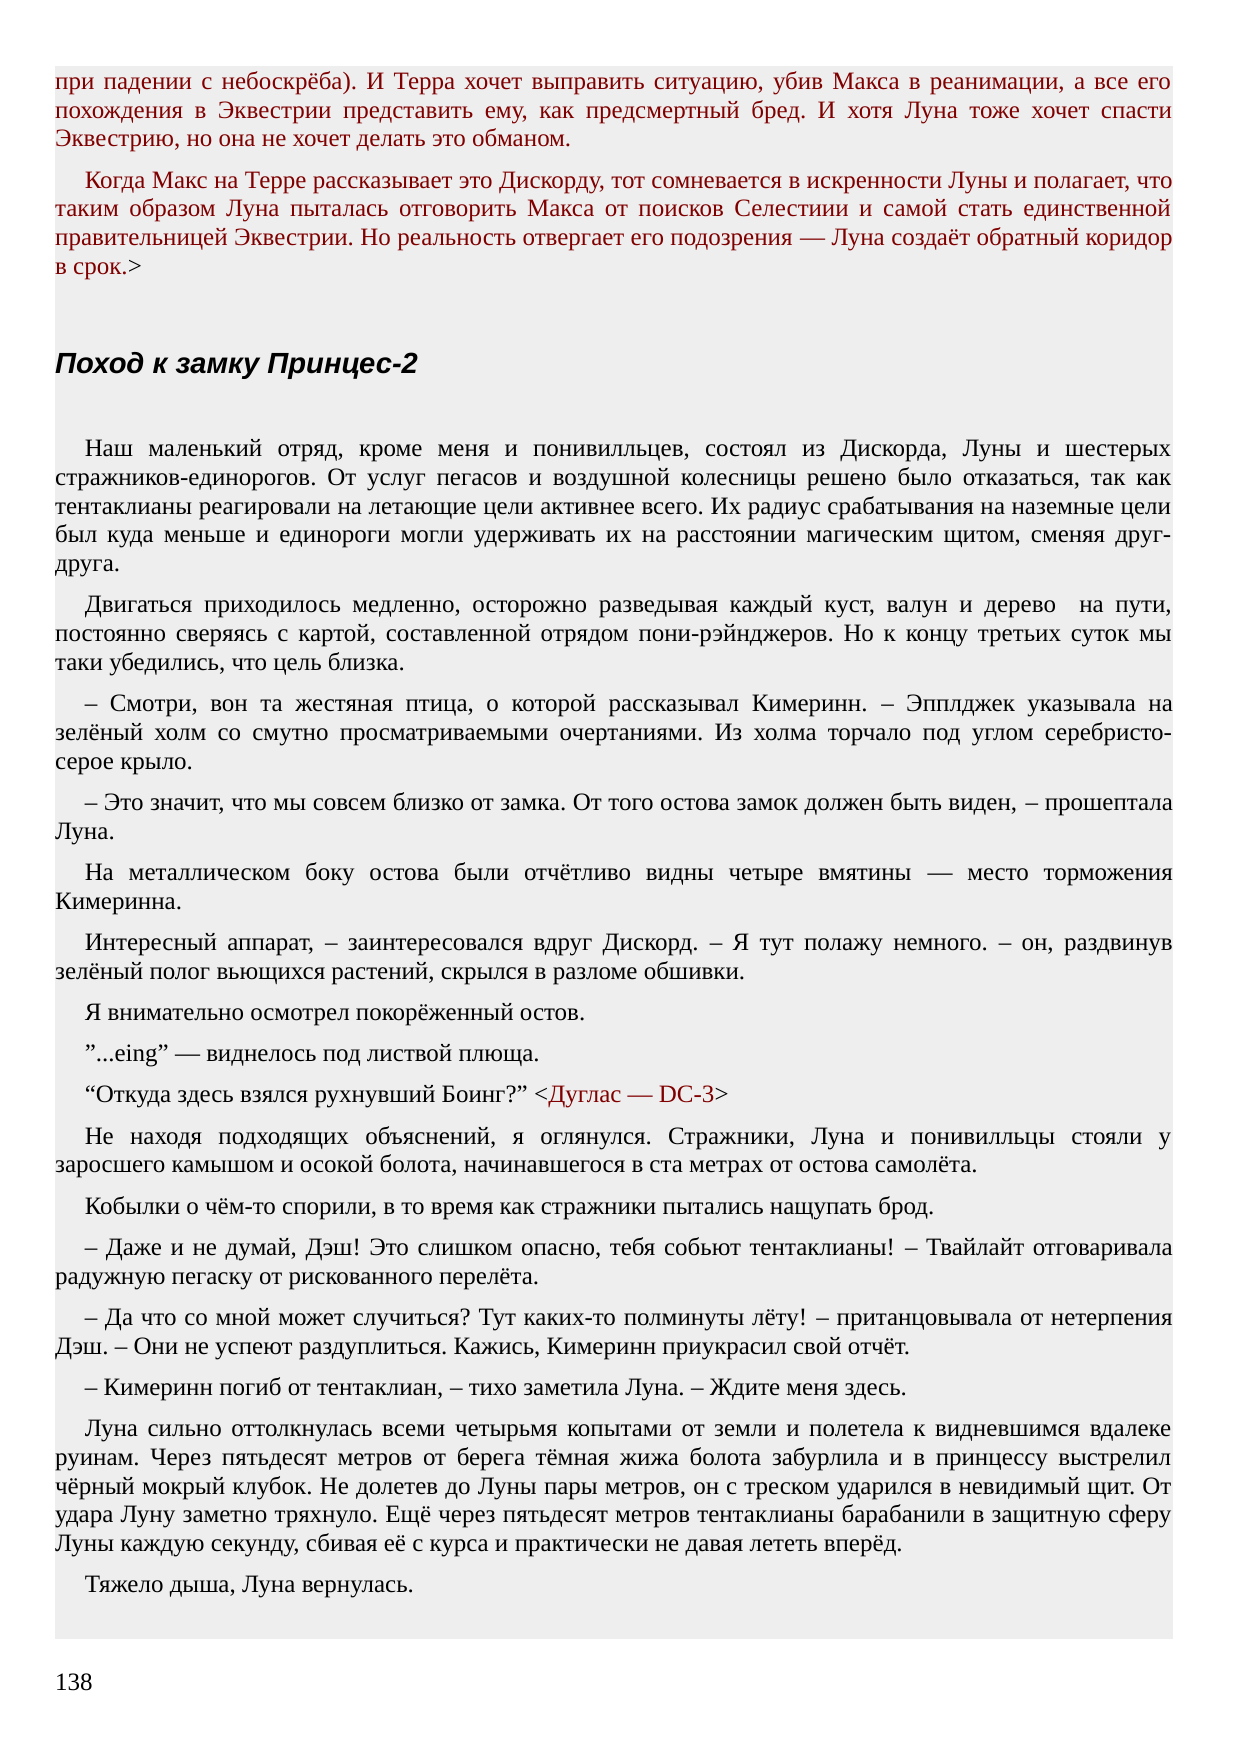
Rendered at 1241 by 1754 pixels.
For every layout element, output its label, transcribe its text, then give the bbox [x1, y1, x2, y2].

text Когда Макс на Терре рассказывает это Дискорду, тот сомневается в искренности Луны и полагает, что таким образом Луна пыталась отговорить Макса от поисков Селестиии и самой стать единственной правительницей Эквестрии. Но реальность отвергает его подозрения — Луна создаёт обратный коридор в срок.> [55, 165, 1173, 280]
text Двигаться приходилось медленно, осторожно разведывая каждый куст, валун и дерево на пути, постоянно сверяясь с картой, составленной отрядом пони-рэйнджеров. Но к концу третьих суток мы таки убедились, что цель близка. [55, 589, 1173, 676]
text Луна сильно оттолкнулась всеми четырьмя копытами от земли и полетела к видневшимся вдалеке руинам. Через пятьдесят метров от берега тёмная жижа болота забурлила и в принцессу выстрелил чёрный мокрый клубок. Не долетев до Луны пары метров, он с треском ударился в невидимый щит. От удара Луну заметно тряхнуло. Ещё через пятьдесят метров тентаклианы барабанили в защитную сферу Луны каждую секунду, сбивая её с курса и практически не давая лететь вперёд. [55, 1413, 1173, 1557]
text На металлическом боку остова были отчётливо видны четыре вмятины — место торможения Кимеринна. [55, 857, 1173, 914]
text – Смотри, вон та жестяная птица, о которой рассказывал Кимеринн. – Эпплджек указывала на зелёный холм со смутно просматриваемыми очертаниями. Из холма торчало под углом серебристо-серое крыло. [55, 688, 1173, 774]
text Кобылки о чём-то спорили, в то время как стражники пытались нащупать брод. [55, 1191, 1173, 1219]
text – Даже и не думай, Дэш! Это слишком опасно, тебя собьют тентаклианы! – Твайлайт отговаривала радужную пегаску от рискованного перелёта. [55, 1232, 1173, 1289]
text при падении с небоскрёба). И Терра хочет выправить ситуацию, убив Макса в реанимации, а все его похождения в Эквестрии представить ему, как предсмертный бред. И хотя Луна тоже хочет спасти Эквестрию, но она не хочет делать это обманом. [55, 66, 1173, 152]
text Интересный аппарат, – заинтересовался вдруг Дискорд. – Я тут полажу немного. – он, раздвинув зелёный полог вьющихся растений, скрылся в разломе обшивки. [55, 927, 1173, 984]
subtitle Поход к замку Принцес-2 [55, 346, 1173, 379]
text “Откуда здесь взялся рухнувший Боинг?” <Дуглас — DC-3> [55, 1079, 1173, 1108]
text – Кимеринн погиб от тентаклиан, – тихо заметила Луна. – Ждите меня здесь. [55, 1372, 1173, 1401]
text – Да что со мной может случиться? Тут каких-то полминуты лёту! – пританцовывала от нетерпения Дэш. – Они не успеют раздуплиться. Кажись, Кимеринн приукрасил свой отчёт. [55, 1302, 1173, 1359]
text Я внимательно осмотрел покорёженный остов. [55, 997, 1173, 1026]
text Тяжело дыша, Луна вернулась. [55, 1569, 1173, 1598]
text Наш маленький отряд, кроме меня и понивилльцев, состоял из Дискорда, Луны и шестерых стражников-единорогов. От услуг пегасов и воздушной колесницы решено было отказаться, так как тентаклианы реагировали на летающие цели активнее всего. Их радиус срабатывания на наземные цели был куда меньше и единороги могли удерживать их на расстоянии магическим щитом, сменяя друг-друга. [55, 433, 1173, 577]
text Не находя подходящих объяснений, я оглянулся. Стражники, Луна и понивилльцы стояли у заросшего камышом и осокой болота, начинавшегося в ста метрах от остова самолёта. [55, 1121, 1173, 1178]
text – Это значит, что мы совсем близко от замка. От того остова замок должен быть виден, – прошептала Луна. [55, 787, 1173, 844]
text ”...eing” — виднелось под листвой плюща. [55, 1038, 1173, 1067]
